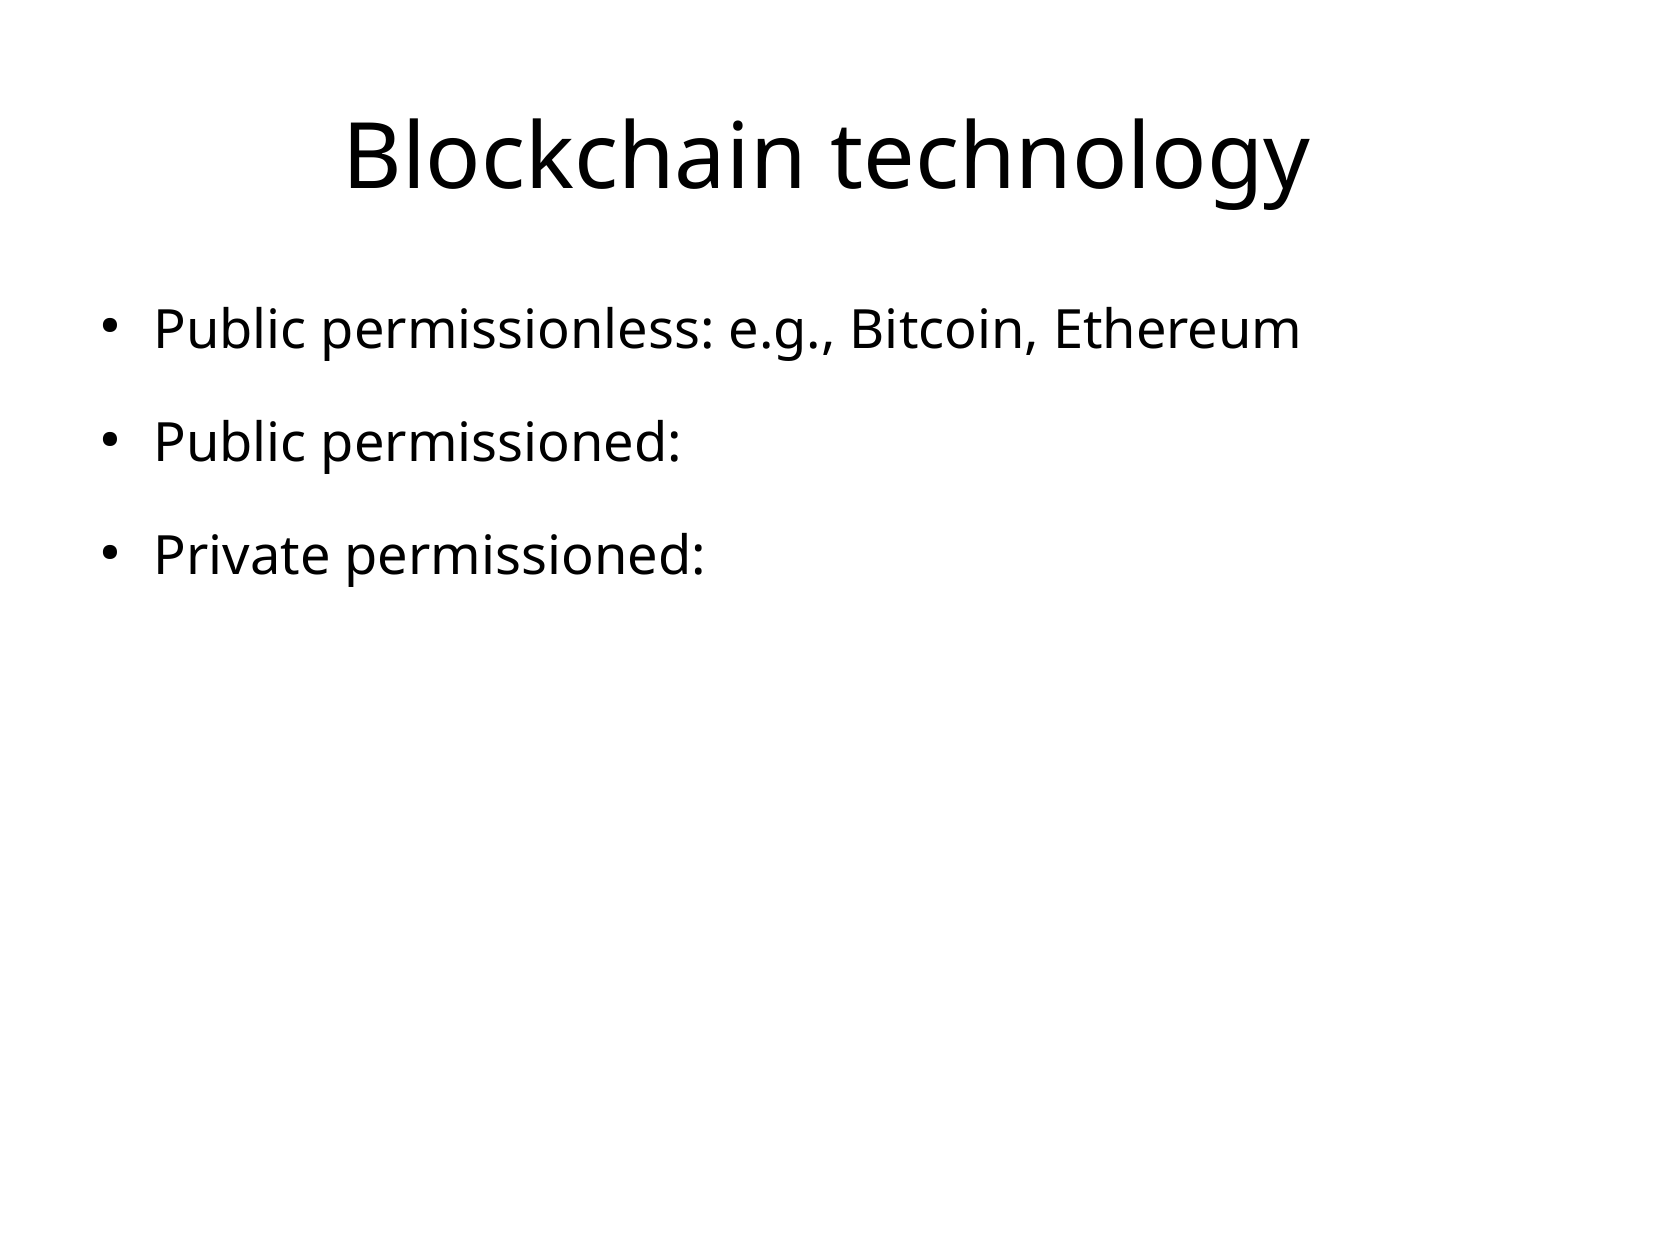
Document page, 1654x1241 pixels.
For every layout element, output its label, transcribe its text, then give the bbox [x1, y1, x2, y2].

list Public permissionless: e.g., Bitcoin, Ethereum Public permissioned: Private permissioned: [82, 290, 1571, 1010]
title Blockchain technology [82, 49, 1571, 257]
